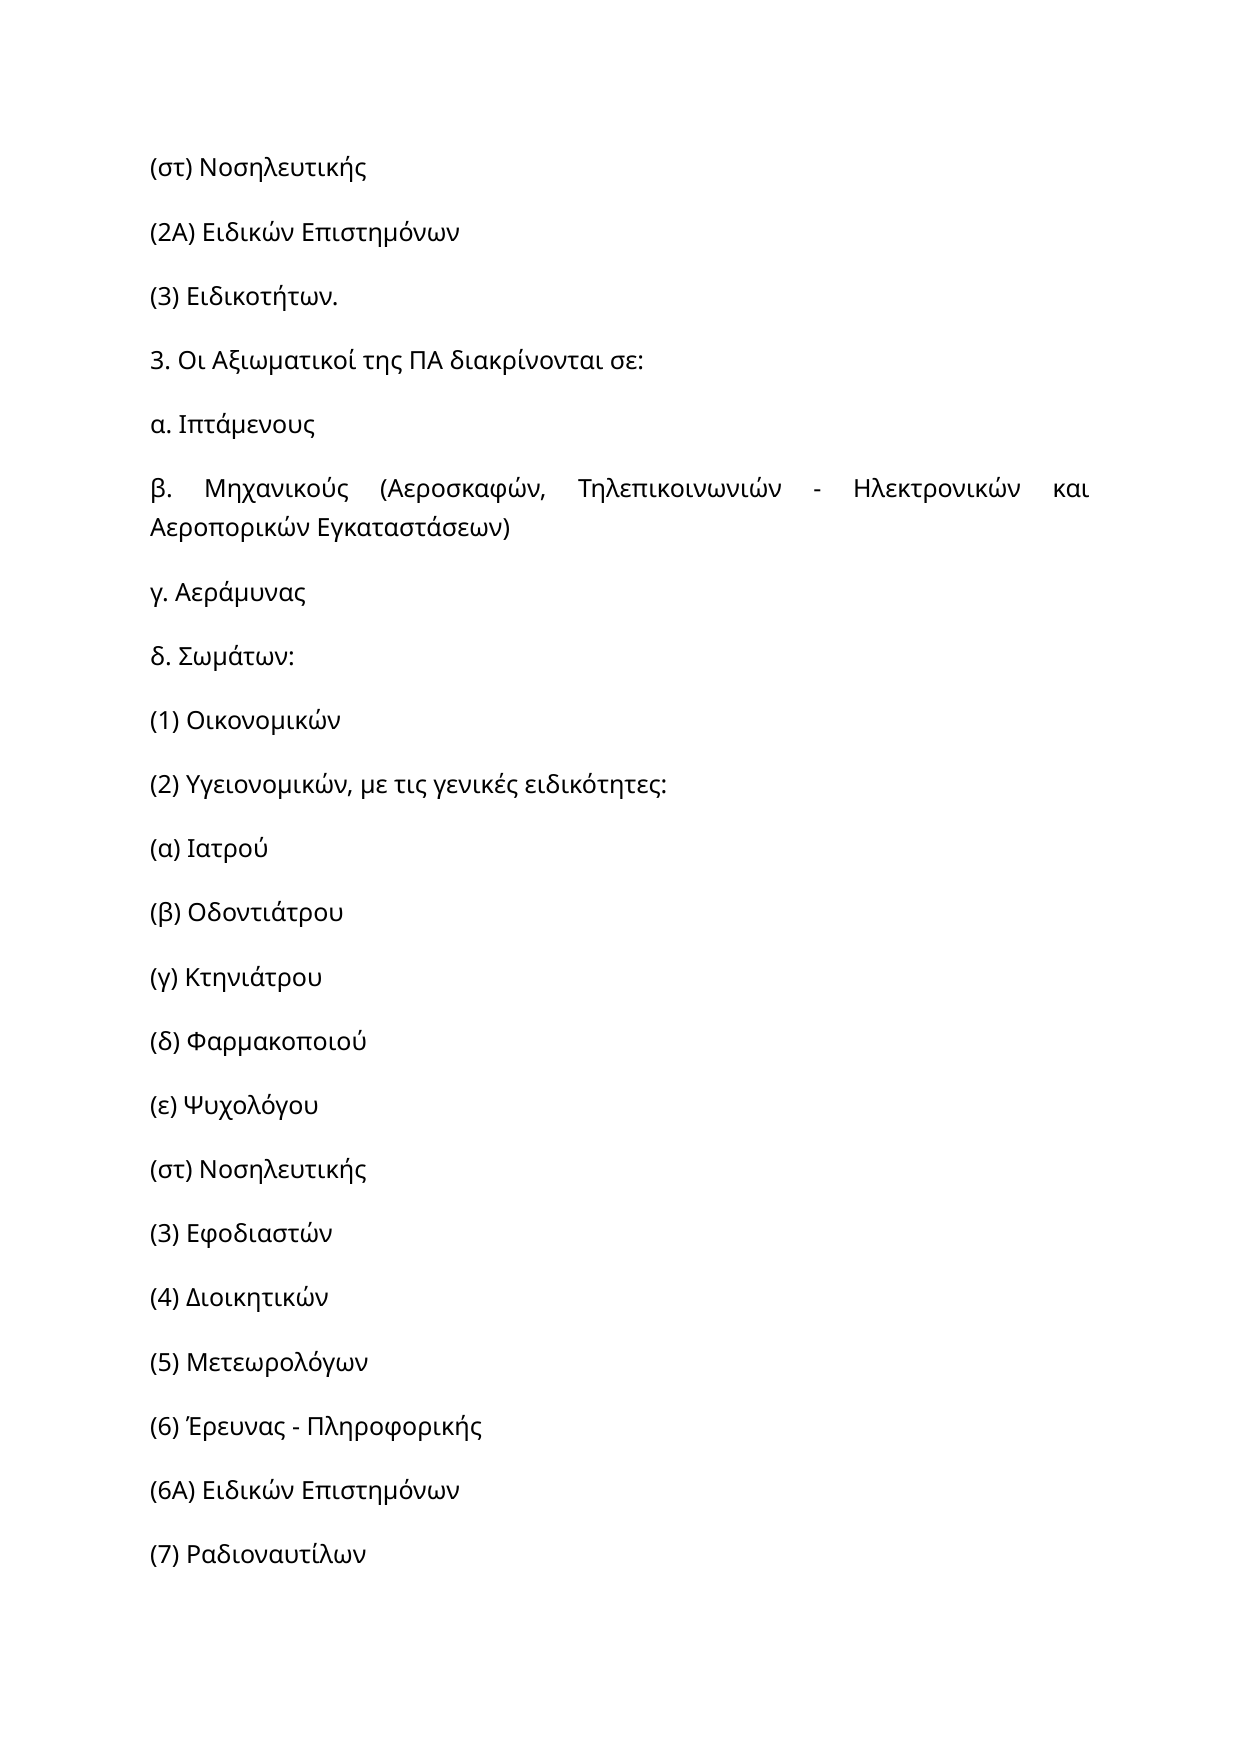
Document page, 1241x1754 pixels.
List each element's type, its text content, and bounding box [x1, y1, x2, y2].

text (3) Εφοδιαστών [150, 1216, 1090, 1250]
text (4) Διοικητικών [150, 1280, 1090, 1314]
text α. Ιπτάμενους [150, 407, 1090, 441]
text (ε) Ψυχολόγου [150, 1087, 1090, 1122]
text δ. Σωμάτων: [150, 638, 1090, 672]
text (5) Μετεωρολόγων [150, 1344, 1090, 1378]
text 3. Οι Αξιωματικοί της ΠΑ διακρίνονται σε: [150, 342, 1090, 377]
text (7) Ραδιοναυτίλων [150, 1537, 1090, 1571]
text (α) Ιατρού [150, 831, 1090, 865]
text (β) Οδοντιάτρου [150, 895, 1090, 929]
text (3) Ειδικοτήτων. [150, 278, 1090, 312]
text (1) Οικονομικών [150, 702, 1090, 737]
text (στ) Νοσηλευτικής [150, 150, 1090, 184]
text (6) Έρευνας - Πληροφορικής [150, 1408, 1090, 1442]
text (γ) Κτηνιάτρου [150, 959, 1090, 993]
text (2) Υγειονομικών, με τις γενικές ειδικότητες: [150, 767, 1090, 801]
text β. Μηχανικούς (Αεροσκαφών, Τηλεπικοινωνιών - Ηλεκτρονικών και Αεροπορικών Εγκαταστάσεων) [150, 471, 1090, 544]
text (2Α) Ειδικών Επιστημόνων [150, 214, 1090, 248]
text γ. Αεράμυνας [150, 574, 1090, 608]
text (στ) Νοσηλευτικής [150, 1152, 1090, 1186]
text (6Α) Ειδικών Επιστημόνων [150, 1472, 1090, 1507]
text (δ) Φαρμακοποιού [150, 1023, 1090, 1057]
